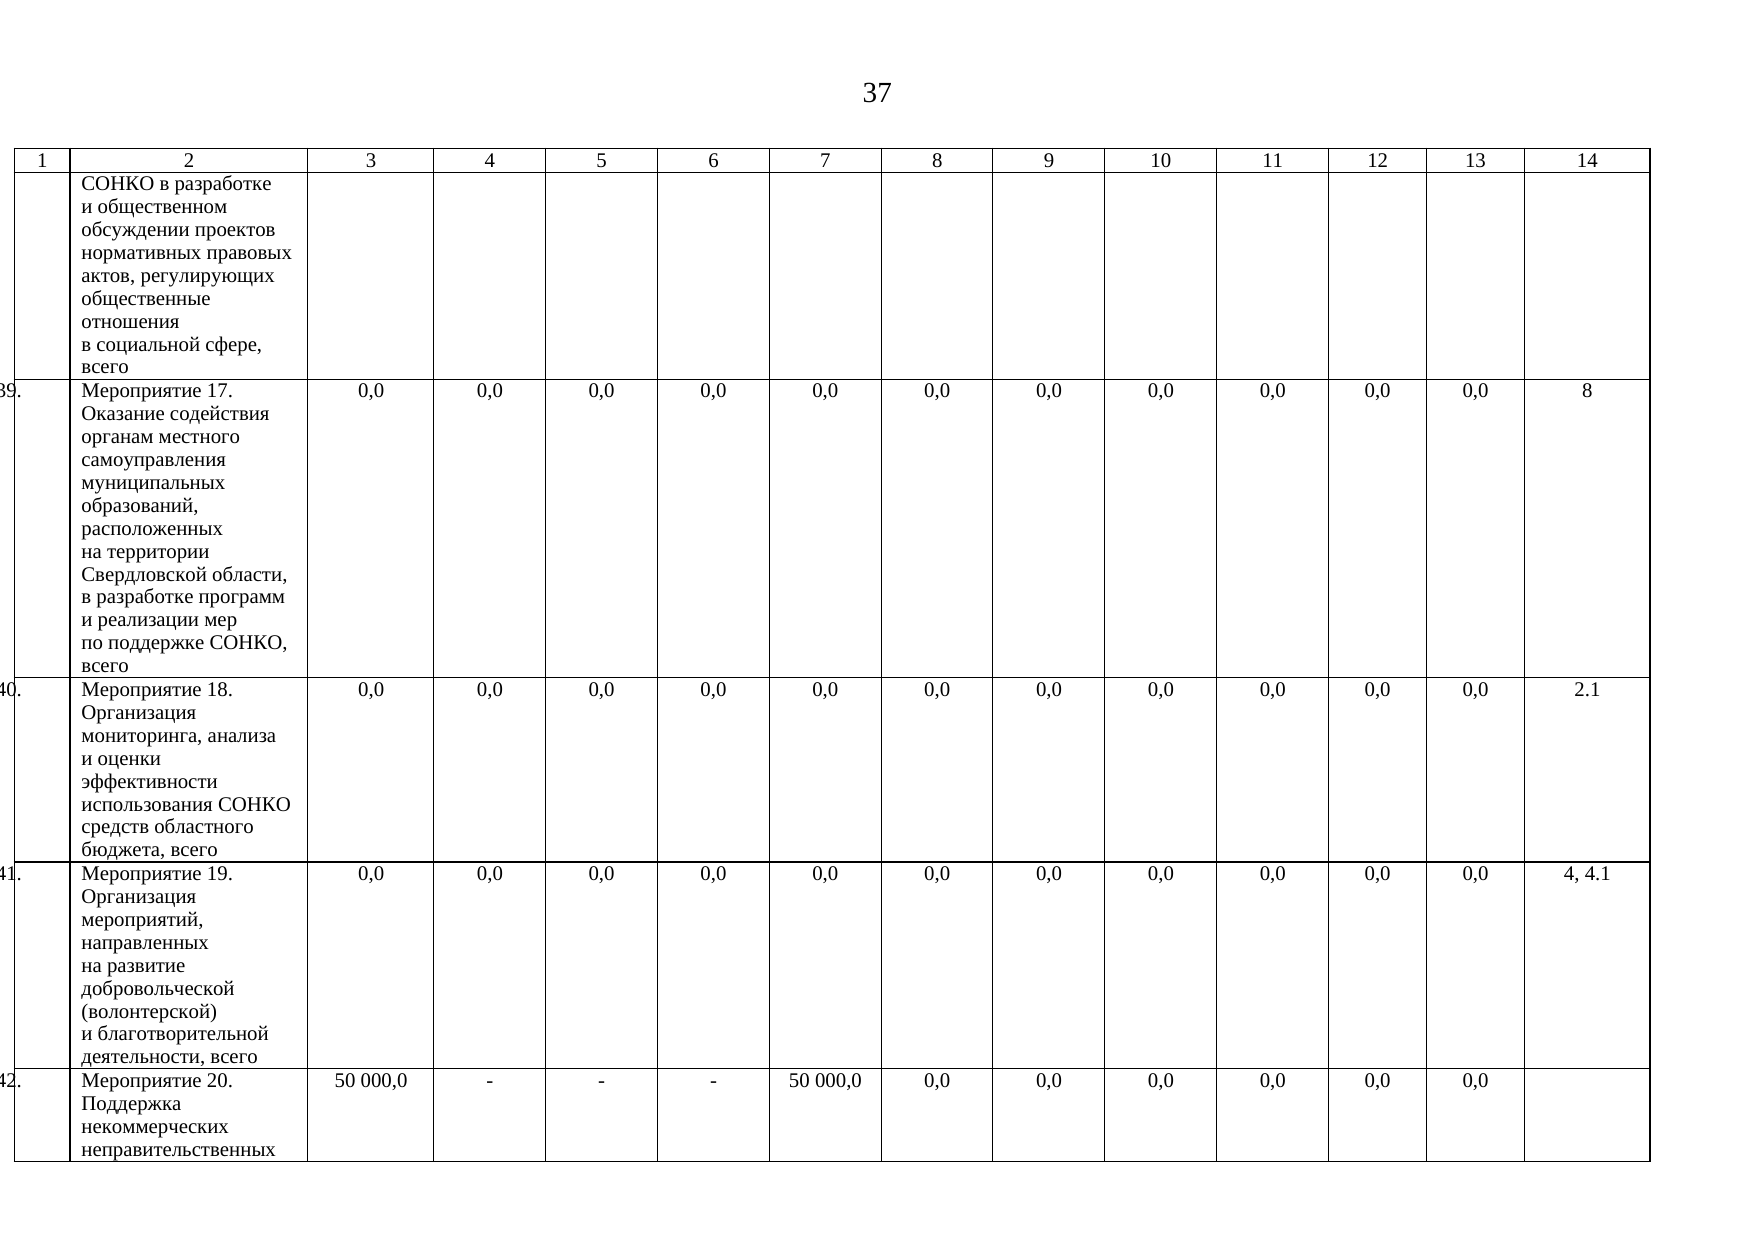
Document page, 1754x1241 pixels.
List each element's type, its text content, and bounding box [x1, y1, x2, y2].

table_cell [1217, 173, 1328, 378]
table_cell [882, 173, 992, 378]
table_cell 0,0 [546, 380, 657, 677]
table_cell - [546, 1069, 657, 1161]
table_cell 50 000,0 [308, 1069, 433, 1161]
table_cell 0,0 [993, 678, 1104, 861]
table_cell 0,0 [308, 380, 433, 677]
table_cell СОНКО в разработке и общественном обсуждении проектов нормативных правовых актов, регулирующих общественные отношения в социальной сфере, всего [71, 173, 307, 378]
table_cell 0,0 [658, 678, 769, 861]
table_cell [434, 173, 545, 378]
table_cell 0,0 [1217, 380, 1328, 677]
table_cell 50 000,0 [770, 1069, 881, 1161]
table_cell 0,0 [1427, 863, 1524, 1068]
table_cell 0,0 [993, 1069, 1104, 1161]
table_cell 0,0 [1329, 863, 1426, 1068]
table_cell [546, 173, 657, 378]
table_cell [658, 173, 769, 378]
table_cell 0,0 [882, 1069, 992, 1161]
table_header 5 [546, 149, 657, 172]
table_header 13 [1427, 149, 1524, 172]
table_cell 0,0 [434, 863, 545, 1068]
table_cell 0,0 [1329, 1069, 1426, 1161]
table_cell 0,0 [882, 380, 992, 677]
table_cell 0,0 [308, 678, 433, 861]
table_cell [1427, 173, 1524, 378]
table_header 4 [434, 149, 545, 172]
table_cell 8 [1525, 380, 1649, 677]
table_header 7 [770, 149, 881, 172]
table_header 6 [658, 149, 769, 172]
table_cell - [434, 1069, 545, 1161]
table_cell 0,0 [434, 380, 545, 677]
table_cell 0,0 [882, 863, 992, 1068]
table_cell 0,0 [658, 863, 769, 1068]
table_header 8 [882, 149, 992, 172]
table_cell [1329, 173, 1426, 378]
table_cell 0,0 [1105, 1069, 1216, 1161]
table_cell 0,0 [658, 380, 769, 677]
table_header 12 [1329, 149, 1426, 172]
table_cell 0,0 [546, 678, 657, 861]
table_cell 0,0 [770, 380, 881, 677]
table_header 11 [1217, 149, 1328, 172]
table_cell [1525, 1069, 1649, 1161]
table_cell [308, 173, 433, 378]
table_cell 0,0 [770, 678, 881, 861]
table_header 10 [1105, 149, 1216, 172]
table_header 14 [1525, 149, 1649, 172]
table_cell 0,0 [993, 380, 1104, 677]
table_cell [15, 1069, 69, 1161]
table_cell 0,0 [1427, 678, 1524, 861]
table_cell 0,0 [308, 863, 433, 1068]
table_cell [15, 678, 69, 861]
table_cell 4, 4.1 [1525, 863, 1649, 1068]
table_cell [15, 173, 69, 378]
table_header 1 [15, 149, 69, 172]
table_cell [770, 173, 881, 378]
table_cell 0,0 [1105, 380, 1216, 677]
table_cell 0,0 [1329, 678, 1426, 861]
table_cell 0,0 [434, 678, 545, 861]
table_cell 0,0 [546, 863, 657, 1068]
table_cell [1105, 173, 1216, 378]
table_header 3 [308, 149, 433, 172]
table_cell [15, 380, 69, 677]
table_cell 0,0 [1217, 1069, 1328, 1161]
table_header 2 [71, 149, 307, 172]
table_cell 0,0 [1105, 678, 1216, 861]
table_cell 0,0 [1217, 678, 1328, 861]
table_cell 0,0 [1329, 380, 1426, 677]
table_header 9 [993, 149, 1104, 172]
table_cell - [658, 1069, 769, 1161]
table_cell 0,0 [1427, 1069, 1524, 1161]
table_cell Мероприятие 19. Организация мероприятий, направленных на развитие добровольческой (волонтерской) и благотворительной деятельности, всего [71, 863, 307, 1068]
table_cell [1525, 173, 1649, 378]
table_cell 0,0 [993, 863, 1104, 1068]
table_cell [15, 863, 69, 1068]
table_cell 2.1 [1525, 678, 1649, 861]
table_cell Мероприятие 18. Организация мониторинга, анализа и оценки эффективности использования СОНКО средств областного бюджета, всего [71, 678, 307, 861]
table_cell Мероприятие 20. Поддержка некоммерческих неправительственных [71, 1069, 307, 1161]
table_cell 0,0 [1427, 380, 1524, 677]
table_cell [993, 173, 1104, 378]
table_cell Мероприятие 17. Оказание содействия органам местного самоуправления муниципальных образований, расположенных на территории Свердловской области, в разработке программ и реализации мер по поддержке СОНКО, всего [71, 380, 307, 677]
table_cell 0,0 [882, 678, 992, 861]
table_cell 0,0 [1105, 863, 1216, 1068]
table_cell 0,0 [770, 863, 881, 1068]
table_cell 0,0 [1217, 863, 1328, 1068]
